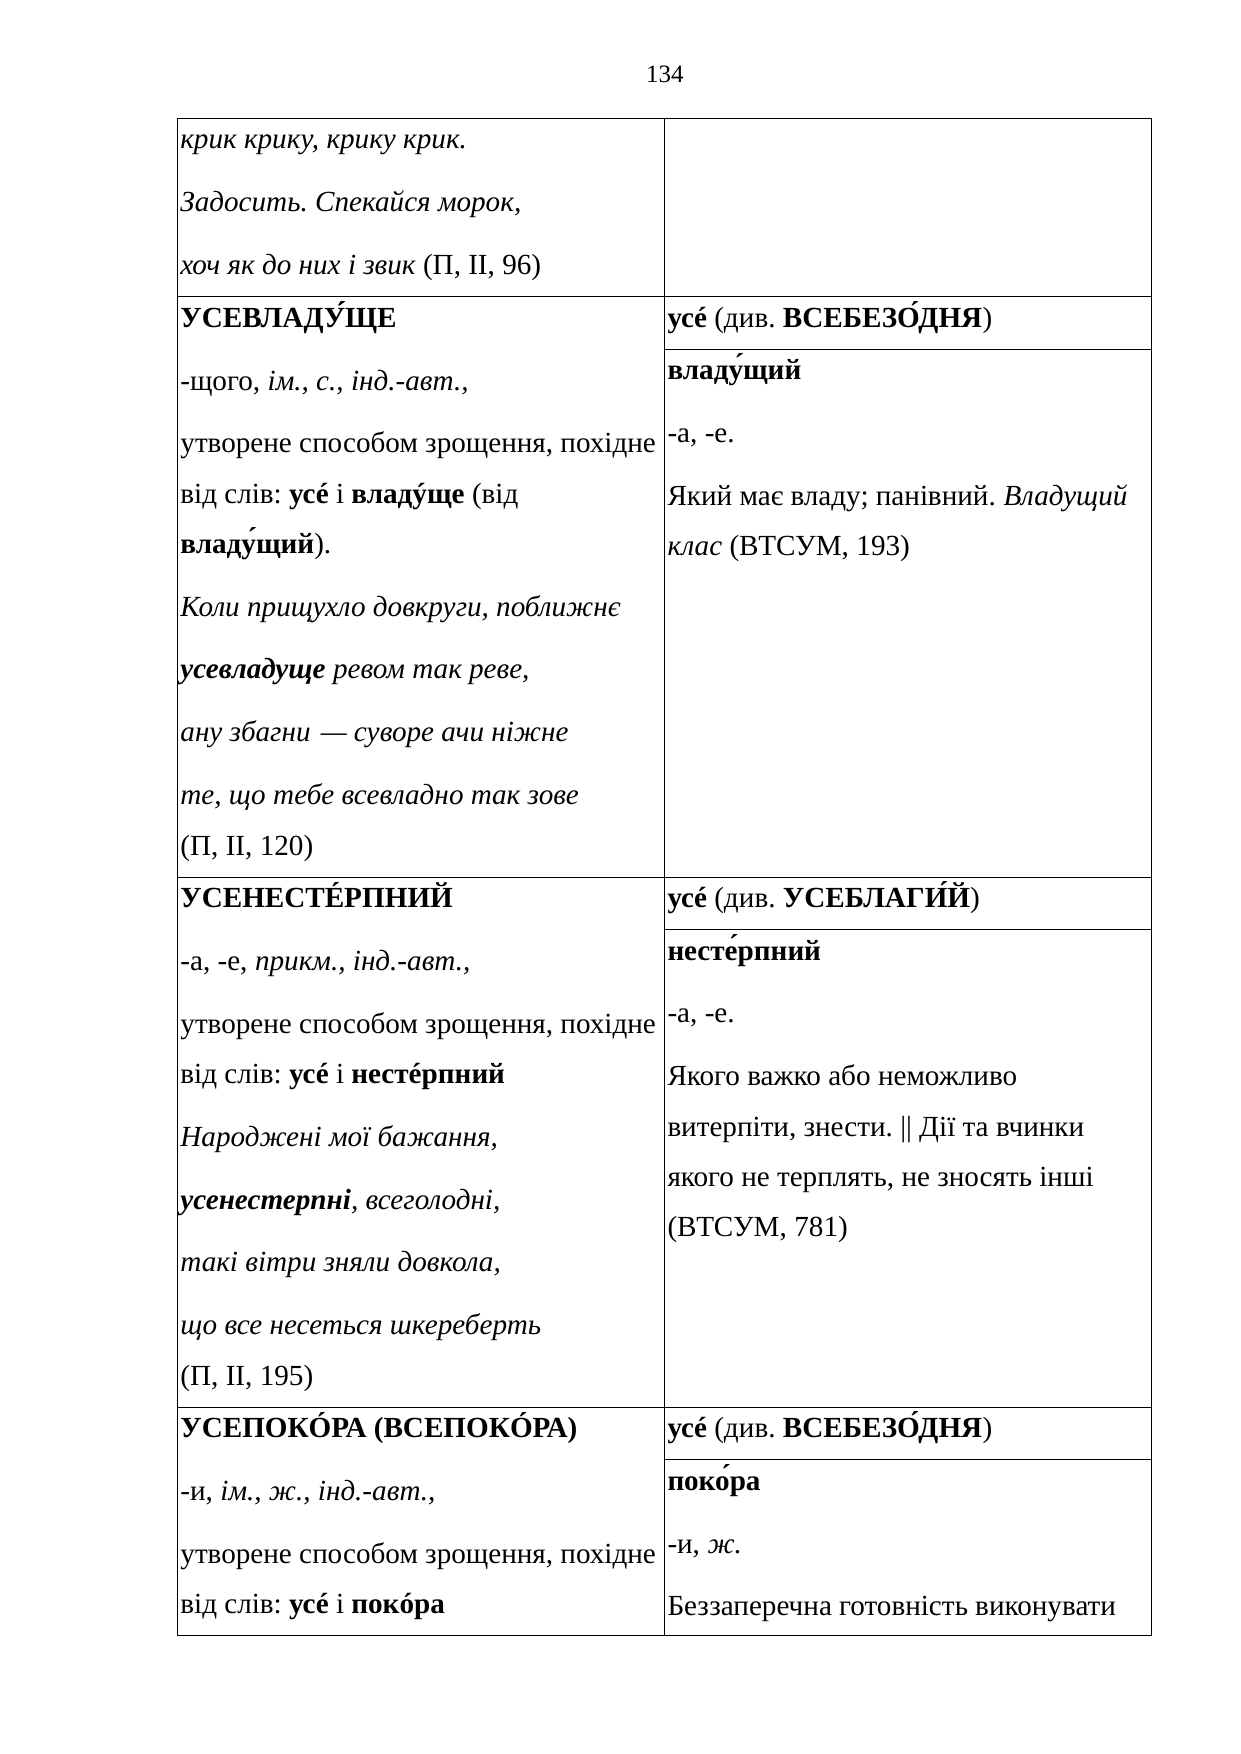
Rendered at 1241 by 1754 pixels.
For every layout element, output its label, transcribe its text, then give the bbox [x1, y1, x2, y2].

table_cell владу́щий -а, -е. Який має владу; панівний. Владущий клас (ВТСУМ, 193) [665, 350, 1151, 877]
table_cell УСЕПОКÓРА (ВСЕПОКÓРА) -и, ім., ж., інд.-авт., утворене способом зрощення, похідне від слів: усé і покóра [178, 1408, 664, 1635]
table_cell УСЕНЕСТÉРПНИЙ -а, -е, прикм., інд.-авт., утворене способом зрощення, похідне від слів: усé і нестéрпний Народжені мої бажання, усенестерпні, всеголодні, такі вітри зняли довкола, що все несеться шкереберть (П, ІІ, 195) [178, 878, 664, 1407]
table_cell усé (див. УСЕБЛАГИ́Й) [665, 878, 1151, 929]
table_cell поко́ра -и, ж. Беззаперечна готовність виконувати [665, 1460, 1151, 1635]
table_cell усé (див. ВСЕБЕЗО́ДНЯ) [665, 297, 1151, 349]
table_cell крик крику, крику крик. Задосить. Спекайся морок, хоч як до них і звик (П, ІІ, 96) [178, 119, 664, 296]
table_cell усé (див. ВСЕБЕЗО́ДНЯ) [665, 1408, 1151, 1459]
table_cell несте́рпний -а, -е. Якого важко або неможливо витерпіти, знести. || Дії та вчинки якого не терплять, не зносять інші (ВТСУМ, 781) [665, 930, 1151, 1407]
table_cell УСЕВЛАДУ́́ЩЕ -щого, ім., с., інд.-авт., утворене способом зрощення, похідне від слів: усé і владýще (від владу́щий). Коли прищухло довкруги, поближнє усевладуще ревом так реве, ану збагни — суворе ачи ніжне те, що тебе всевладно так зове (П, ІІ, 120) [178, 297, 664, 877]
table_cell [665, 119, 1151, 296]
